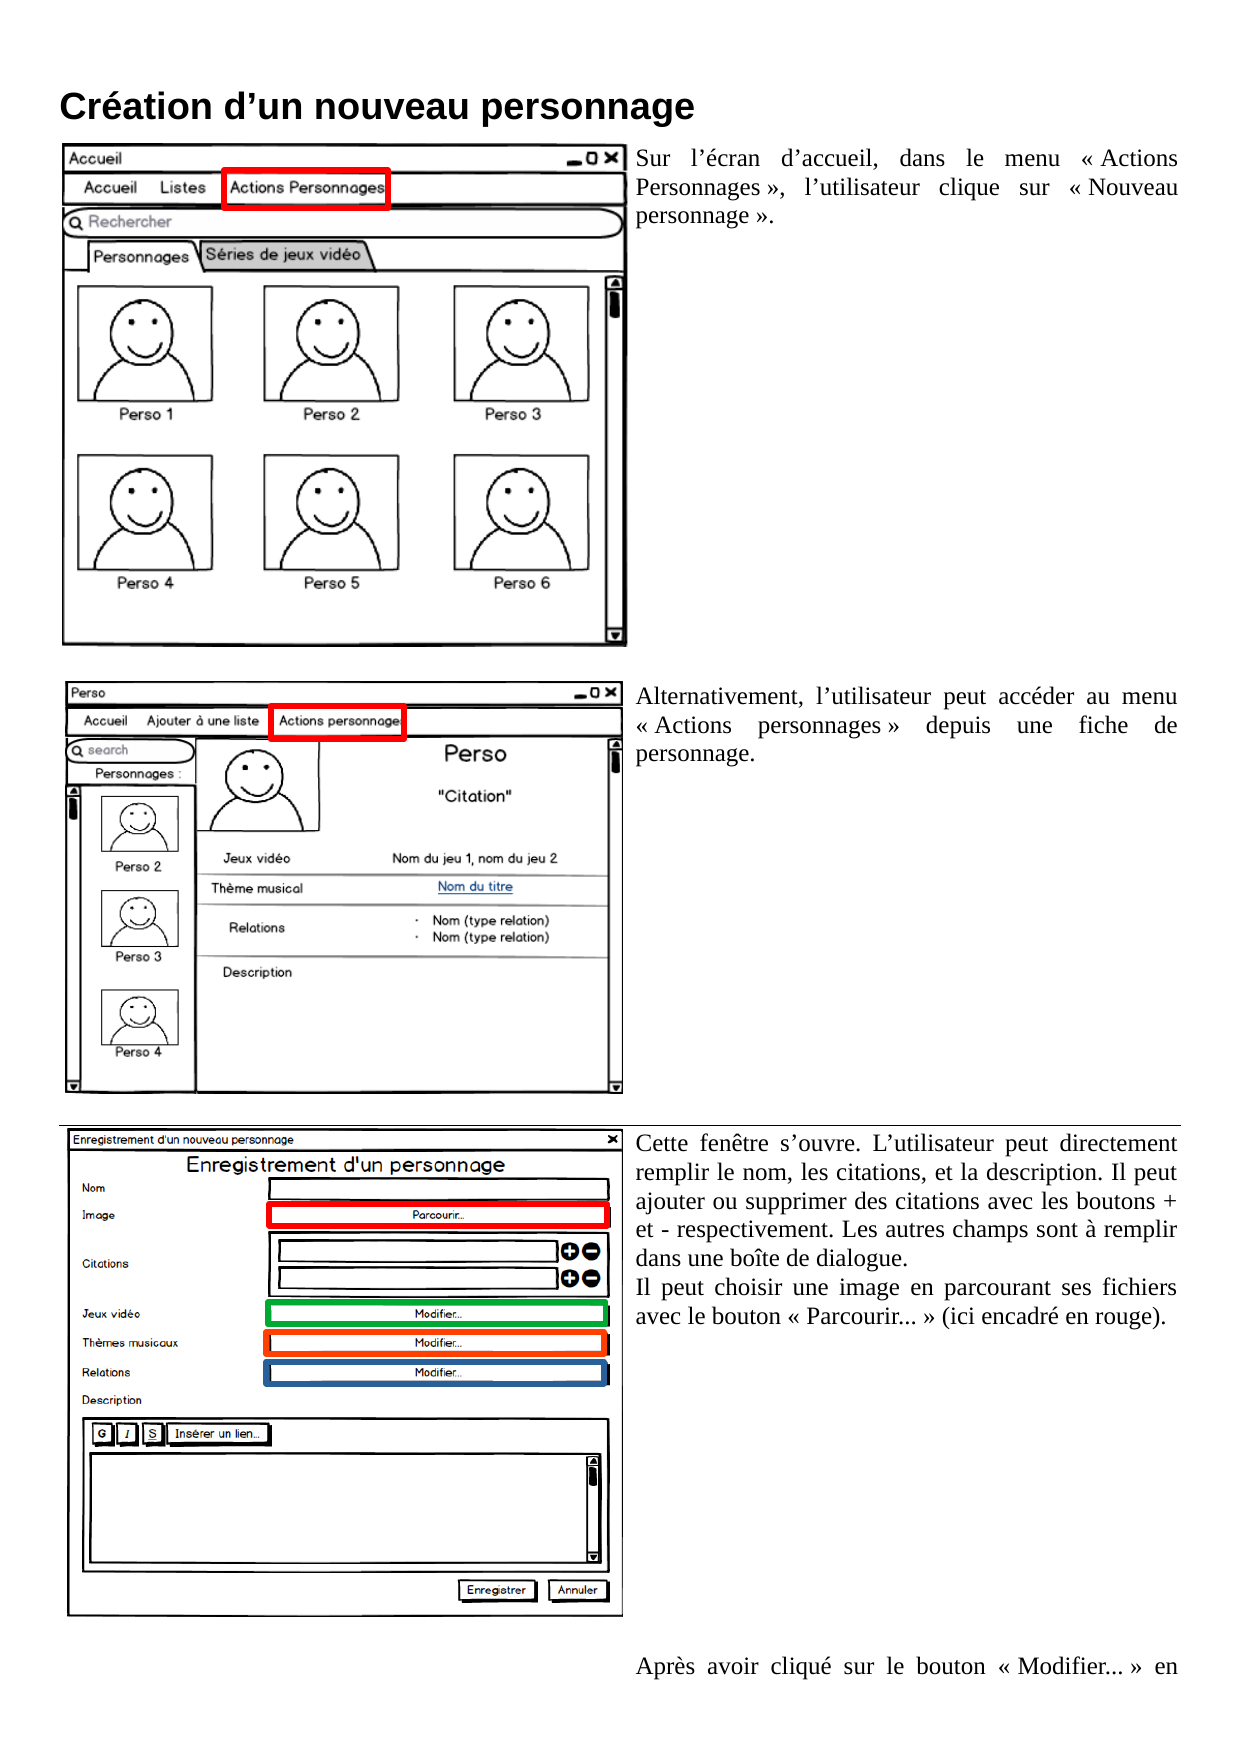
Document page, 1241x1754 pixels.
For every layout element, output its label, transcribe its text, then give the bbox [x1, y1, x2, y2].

table_cell [59, 1649, 632, 1683]
table_cell [59, 1126, 632, 1648]
table_header Sur l’écran d’accueil, dans le menu « Actions Personnages », l’utilisateur clique sur « Nouveau personnage ». [633, 140, 1181, 678]
table_cell Cette fenêtre s’ouvre. L’utilisateur peut directement remplir le nom, les citations, et la description. Il peut ajouter ou supprimer des citations avec les boutons + et - respectivement. Les autres champs sont à remplir dans une boîte de dialogue. Il peut choisir une image en parcourant ses fichiers avec le bouton « Parcourir... » (ici encadré en rouge). [633, 1126, 1181, 1648]
table_header [59, 140, 632, 678]
table_cell [59, 678, 632, 1125]
subtitle Création d’un nouveau personnage [59, 84, 1181, 128]
picture [65, 681, 623, 1094]
picture [62, 143, 630, 647]
table_cell Après avoir cliqué sur le bouton « Modifier... » en [633, 1649, 1181, 1683]
table_cell Alternativement, l’utilisateur peut accéder au menu « Actions personnages » depuis une fiche de personnage. [633, 678, 1181, 1125]
picture [67, 1128, 623, 1617]
